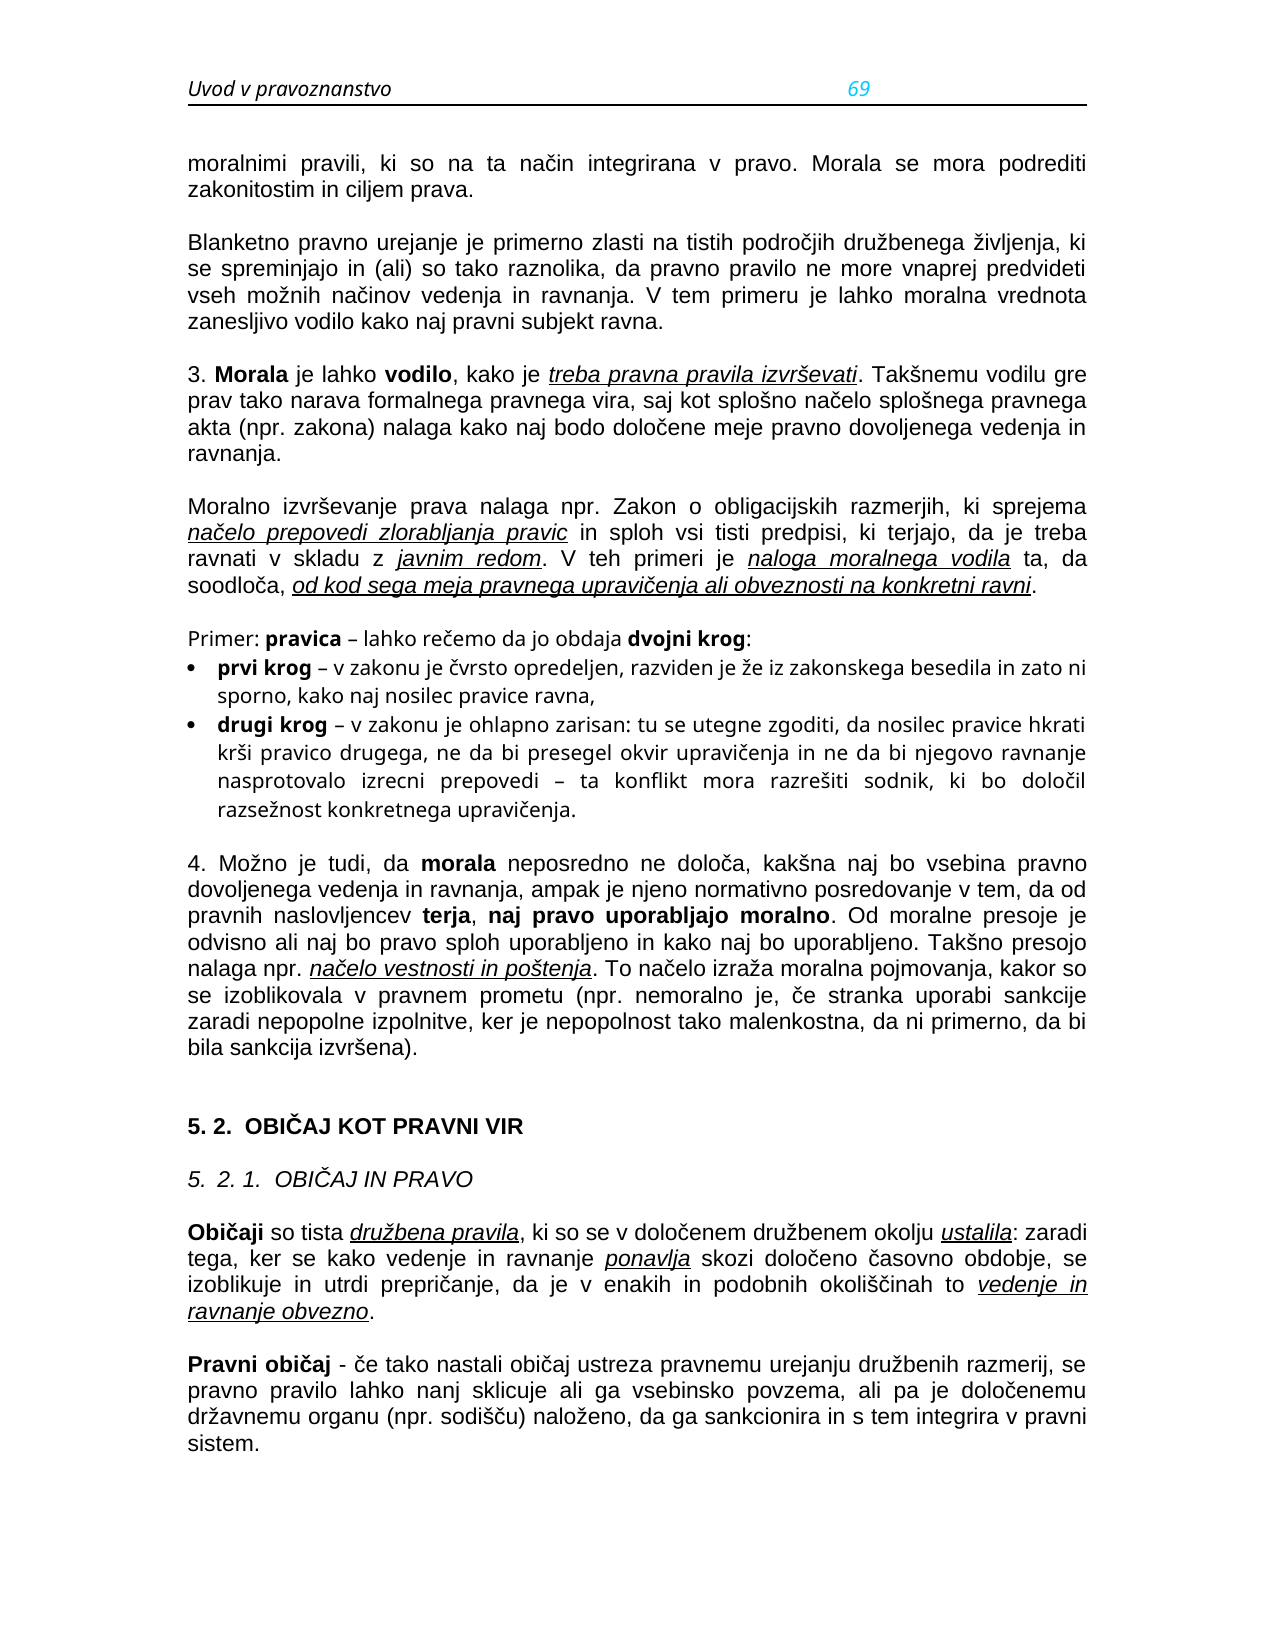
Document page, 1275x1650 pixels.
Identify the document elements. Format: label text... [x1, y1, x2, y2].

text 5. 2. OBIČAJ KOT PRAVNI VIR [187, 1113, 1087, 1140]
list 2. 1. OBIČAJ IN PRAVO [187, 1166, 1087, 1192]
text 3. Morala je lahko vodilo, kako je treba pravna pravila izvrševati. Takšnemu vodilu gre prav tako narava formalnega pravnega vira, saj kot splošno načelo splošnega pravnega akta (npr. zakona) nalaga kako naj bodo določene meje pravno dovoljenega vedenja in ravnanja. [187, 361, 1087, 466]
text Blanketno pravno urejanje je primerno zlasti na tistih področjih družbenega življenja, ki se spreminjajo in (ali) so tako raznolika, da pravno pravilo ne more vnaprej predvideti vseh možnih načinov vedenja in ravnanja. V tem primeru je lahko moralna vrednota zanesljivo vodilo kako naj pravni subjekt ravna. [187, 229, 1087, 334]
text Pravni običaj - če tako nastali običaj ustreza pravnemu urejanju družbenih razmerij, se pravno pravilo lahko nanj sklicuje ali ga vsebinsko povzema, ali pa je določenemu državnemu organu (npr. sodišču) naloženo, da ga sankcionira in s tem integrira v pravni sistem. [187, 1351, 1087, 1456]
text Običaji so tista družbena pravila, ki so se v določenem družbenem okolju ustalila: zaradi tega, ker se kako vedenje in ravnanje ponavlja skozi določeno časovno obdobje, se izoblikuje in utrdi prepričanje, da je v enakih in podobnih okoliščinah to vedenje in ravnanje obvezno. [187, 1219, 1087, 1324]
text moralnimi pravili, ki so na ta način integrirana v pravo. Morala se mora podrediti zakonitostim in ciljem prava. [187, 150, 1087, 203]
list drugi krog – v zakonu je ohlapno zarisan: tu se utegne zgoditi, da nosilec pravice hkrati krši pravico drugega, ne da bi presegel okvir upravičenja in ne da bi njegovo ravnanje nasprotovalo izrecni prepovedi – ta konflikt mora razrešiti sodnik, ki bo določil razsežnost konkretnega upravičenja. [187, 710, 1087, 823]
list prvi krog – v zakonu je čvrsto opredeljen, razviden je že iz zakonskega besedila in zato ni sporno, kako naj nosilec pravice ravna, [187, 653, 1087, 710]
text Primer: pravica – lahko rečemo da jo obdaja dvojni krog: [187, 624, 1087, 653]
text 4. Možno je tudi, da morala neposredno ne določa, kakšna naj bo vsebina pravno dovoljenega vedenja in ravnanja, ampak je njeno normativno posredovanje v tem, da od pravnih naslovljencev terja, naj pravo uporabljajo moralno. Od moralne presoje je odvisno ali naj bo pravo sploh uporabljeno in kako naj bo uporabljeno. Takšno presojo nalaga npr. načelo vestnosti in poštenja. To načelo izraža moralna pojmovanja, kakor so se izoblikovala v pravnem prometu (npr. nemoralno je, če stranka uporabi sankcije zaradi nepopolne izpolnitve, ker je nepopolnost tako malenkostna, da ni primerno, da bi bila sankcija izvršena). [187, 850, 1087, 1061]
text Moralno izvrševanje prava nalaga npr. Zakon o obligacijskih razmerjih, ki sprejema načelo prepovedi zlorabljanja pravic in sploh vsi tisti predpisi, ki terjajo, da je treba ravnati v skladu z javnim redom. V teh primeri je naloga moralnega vodila ta, da soodloča, od kod sega meja pravnega upravičenja ali obveznosti na konkretni ravni. [187, 493, 1087, 598]
